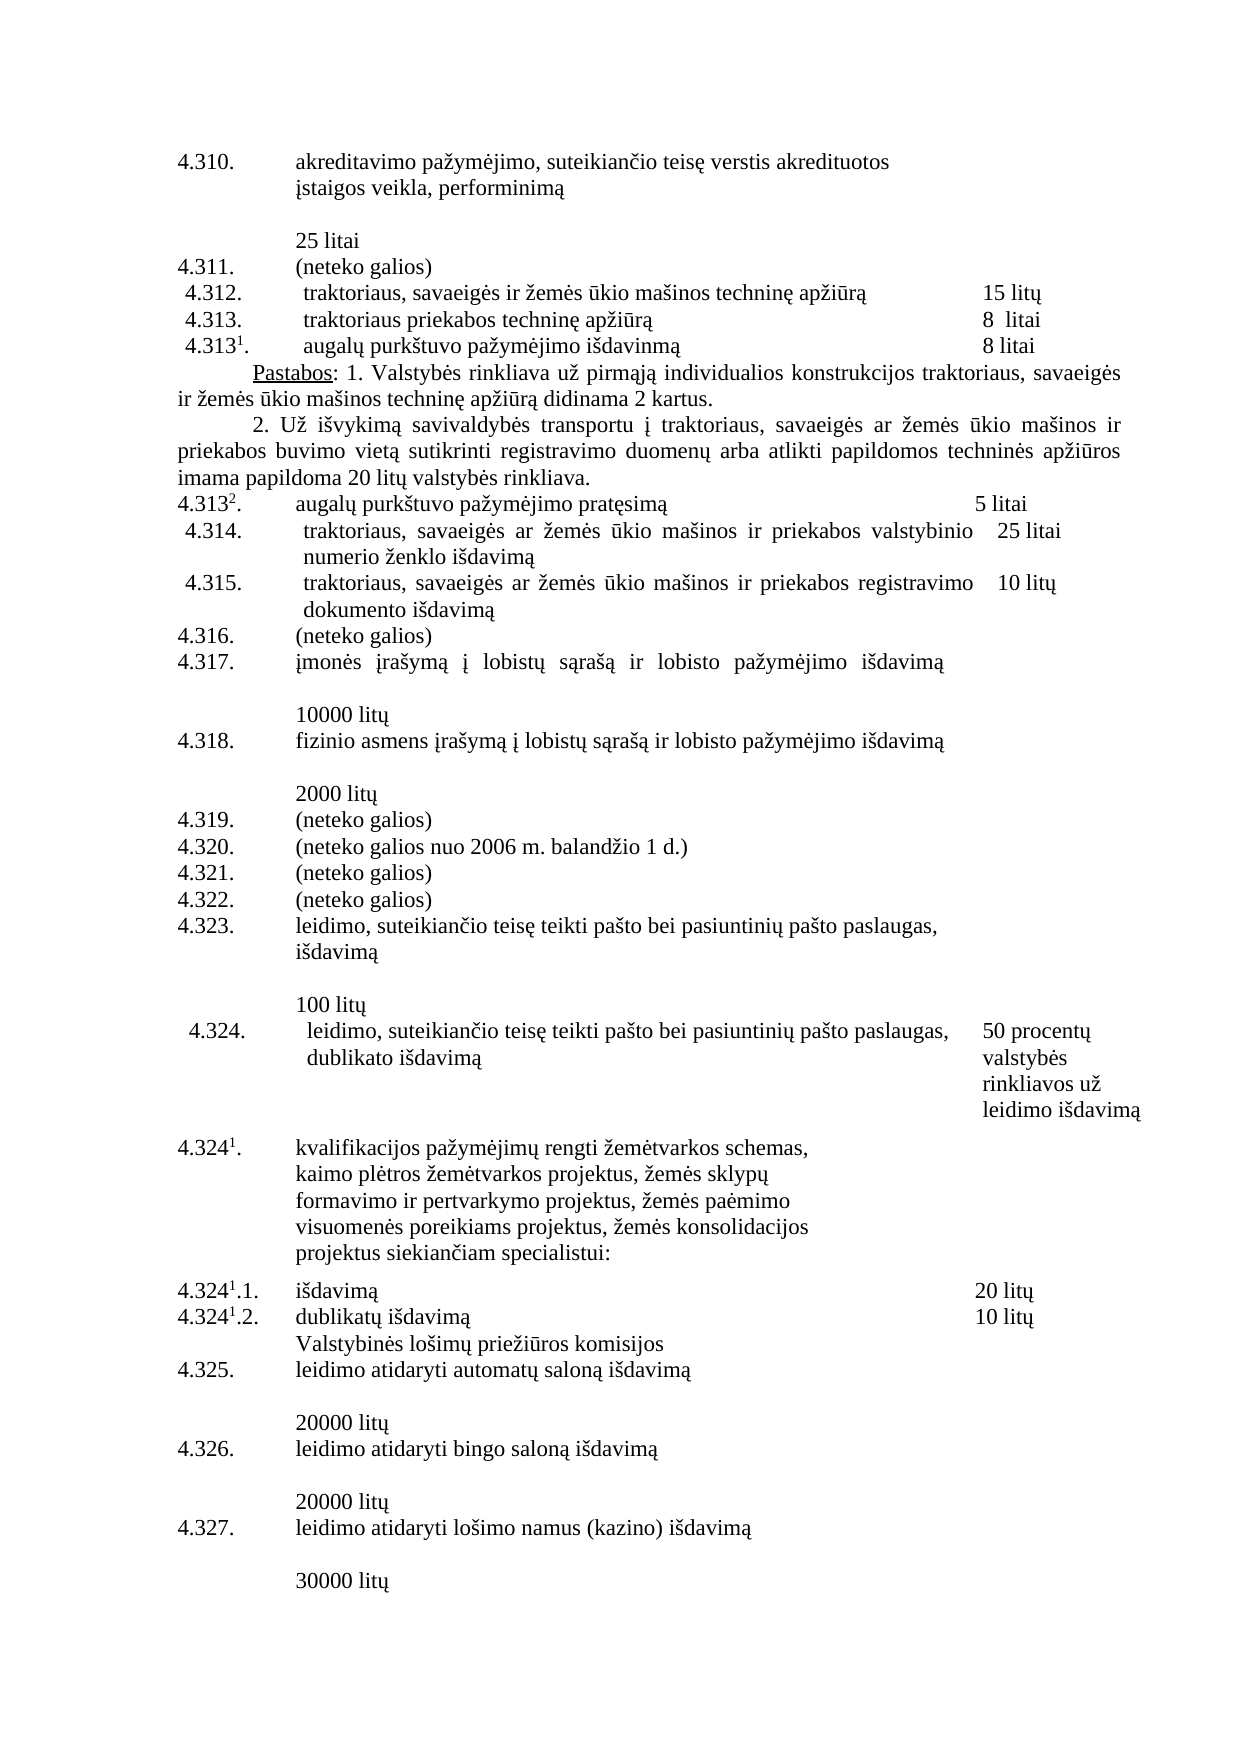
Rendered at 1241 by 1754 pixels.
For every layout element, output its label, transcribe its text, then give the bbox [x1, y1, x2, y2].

text visuomenės poreikiams projektus, žemės konsolidacijos [177, 1213, 1122, 1239]
table_cell 4.315. [174, 569, 292, 622]
text 4.3241.2. dublikatų išdavimą 10 litų [177, 1303, 1152, 1329]
text 4.3241.1. išdavimą 20 litų [177, 1266, 1122, 1303]
table_header 50 procentų valstybės rinkliavos už leidimo išdavimą [971, 1018, 1163, 1123]
text 4.325. leidimo atidaryti automatų saloną išdavimą 20000 litų [177, 1356, 945, 1435]
table_header 4.314. [174, 517, 292, 569]
table_cell traktoriaus priekabos techninę apžiūrą [292, 306, 971, 332]
table_header traktoriaus, savaeigės ar žemės ūkio mašinos ir priekabos valstybinio numerio ženklo išdavimą [292, 517, 986, 569]
text 4.322. (neteko galios) [177, 886, 945, 912]
text 4.311. (neteko galios) [177, 253, 945, 279]
text 2. Už išvykimą savivaldybės transportu į traktoriaus, savaeigės ar žemės ūkio mašinos ir priekabos buvimo vietą sutikrinti registravimo duomenų arba atlikti papildomos techninės apžiūros imama papildoma 20 litų valstybės rinkliava. [177, 411, 1122, 490]
text 4.310. akreditavimo pažymėjimo, suteikiančio teisę verstis akredituotos įstaigos veikla, performinimą 25 litai [177, 148, 945, 253]
table_cell augalų purkštuvo pažymėjimo išdavinmą [292, 332, 971, 358]
text kaimo plėtros žemėtvarkos projektus, žemės sklypų [177, 1160, 1122, 1187]
text 4.319. (neteko galios) [177, 807, 945, 833]
text Valstybinės lošimų priežiūros komisijos [177, 1329, 945, 1356]
text formavimo ir pertvarkymo projektus, žemės paėmimo [177, 1187, 1122, 1213]
table_cell traktoriaus, savaeigės ar žemės ūkio mašinos ir priekabos registravimo dokumento išdavimą [292, 569, 986, 622]
text 4.317. įmonės įrašymą į lobistų sąrašą ir lobisto pažymėjimo išdavimą 10000 litų [177, 648, 945, 727]
text 4.3132. augalų purkštuvo pažymėjimo pratęsimą 5 litai [177, 490, 1122, 517]
table_cell 8 litai [971, 332, 1144, 358]
table_cell 4.313. [174, 306, 292, 332]
table_cell 10 litų [986, 569, 1144, 622]
table_header 4.312. [174, 280, 292, 306]
text 4.323. leidimo, suteikiančio teisę teikti pašto bei pasiuntinių pašto paslaugas, išdavimą 100 litų [177, 912, 945, 1017]
text projektus siekiančiam specialistui: [177, 1239, 1122, 1266]
text 4.321. (neteko galios) [177, 859, 945, 886]
text 4.320. (neteko galios nuo 2006 m. balandžio 1 d.) [177, 833, 945, 859]
table_header 15 litų [971, 280, 1144, 306]
text 4.327. leidimo atidaryti lošimo namus (kazino) išdavimą 30000 litų [177, 1514, 945, 1593]
table_header 4.324. [177, 1018, 295, 1123]
table_header traktoriaus, savaeigės ir žemės ūkio mašinos techninę apžiūrą [292, 280, 971, 306]
text 4.326. leidimo atidaryti bingo saloną išdavimą 20000 litų [177, 1435, 945, 1514]
table_cell 8 litai [971, 306, 1144, 332]
table_header leidimo, suteikiančio teisę teikti pašto bei pasiuntinių pašto paslaugas, dublikato išdavimą [295, 1018, 971, 1123]
table_cell 4.3131. [174, 332, 292, 358]
text 4.316. (neteko galios) [177, 622, 945, 648]
text 4.318. fizinio asmens įrašymą į lobistų sąrašą ir lobisto pažymėjimo išdavimą 2000 litų [177, 727, 945, 807]
text 4.3241. kvalifikacijos pažymėjimų rengti žemėtvarkos schemas, [177, 1123, 1122, 1160]
table_header 25 litai [986, 517, 1144, 569]
text Pastabos: 1. Valstybės rinkliava už pirmąją individualios konstrukcijos traktoriaus, savaeigės ir žemės ūkio mašinos techninę apžiūrą didinama 2 kartus. [177, 358, 1122, 411]
